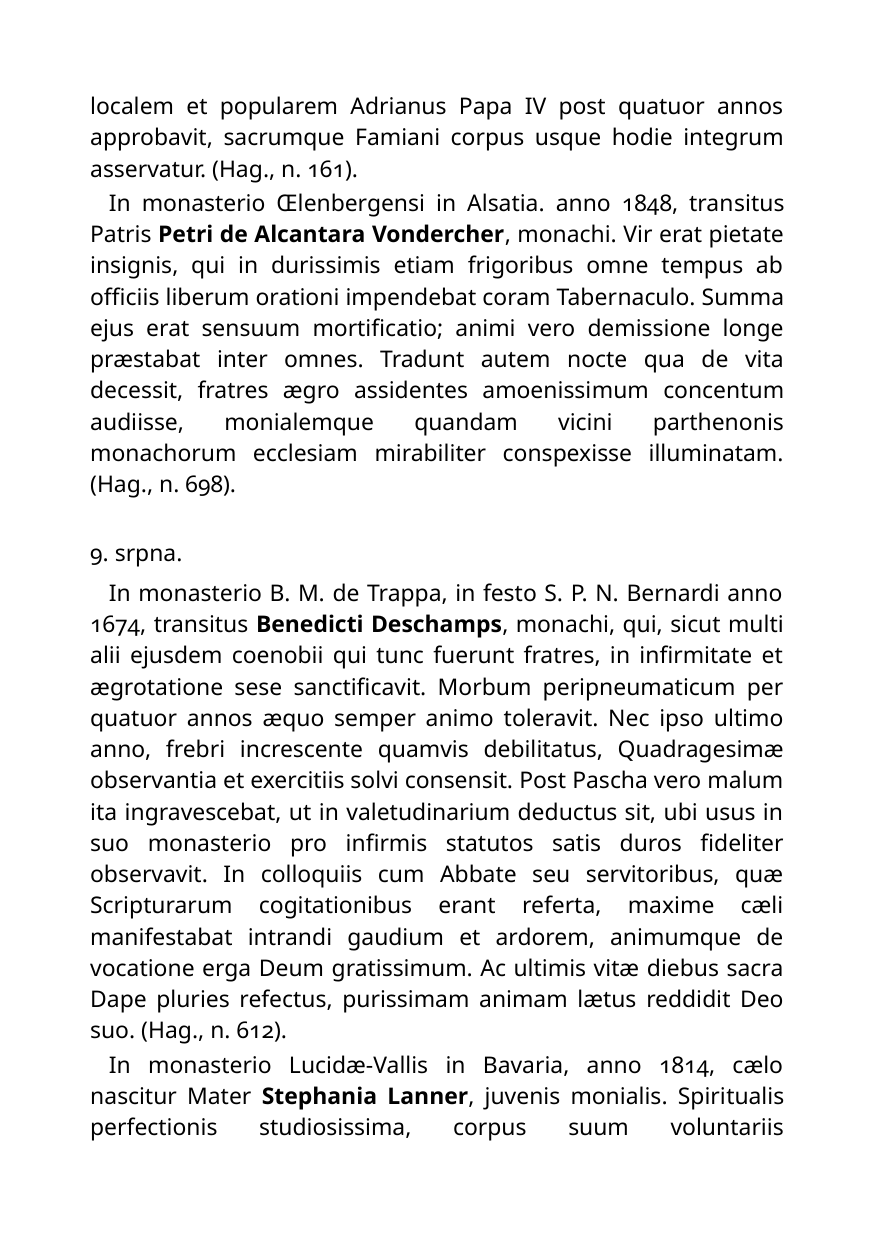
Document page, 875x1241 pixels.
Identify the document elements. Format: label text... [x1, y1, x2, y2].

text In monasterio Lucidæ-Vallis in Bavaria, anno 1814, cælo nascitur Mater Stephania Lanner, juvenis monialis. Spiri­tualis perfectionis studiosissima, corpus suum voluntariis [90, 1048, 784, 1142]
text localem et popularem Adrianus Papa IV post quatuor annos approbavit, sacrumque Famiani corpus usque hodie integrum asservatur. (Hag., n. 161). [90, 90, 784, 184]
text In monasterio Œlenbergensi in Alsatia. anno 1848, tran­situs Patris Petri de Alcantara Vondercher, monachi. Vir erat pietate insignis, qui in durissimis etiam frigoribus omne tempus ab officiis liberum orationi impendebat coram Taber­naculo. Summa ejus erat sensuum mortificatio; animi vero demissione longe præstabat inter omnes. Tradunt autem nocte qua de vita decessit, fratres ægro assidentes amoenissi­mum concentum audiisse, monialemque quandam vicini parthenonis monachorum ecclesiam mirabiliter conspexisse illuminatam. (Hag., n. 698). [90, 187, 784, 499]
text In monasterio B. M. de Trappa, in festo S. P. N. Bernardi anno 1674, transitus Benedicti Deschamps, monachi, qui, sicut multi alii ejusdem coenobii qui tunc fuerunt fratres, in infirmitate et ægrotatione sese sanctificavit. Morbum peripneumaticum per quatuor annos æquo semper animo toleravit. Nec ipso ultimo anno, frebri increscente quamvis debilitatus, Quadragesimæ observantia et exercitiis solvi consensit. Post Pascha vero malum ita ingravescebat, ut in valetudinarium deductus sit, ubi usus in suo monasterio pro infirmis statutos satis duros fideliter observavit. In colloquiis cum Abbate seu servitoribus, quæ Scripturarum cogitationibus erant referta, maxime cæli manifestabat intrandi gaudium et ardorem, animumque de vocatione erga Deum gratissimum. Ac ultimis vitæ diebus sacra Dape pluries refectus, purissimam animam lætus reddidit Deo suo. (Hag., n. 612). [90, 577, 784, 1046]
text 9. srpna. [90, 537, 784, 568]
